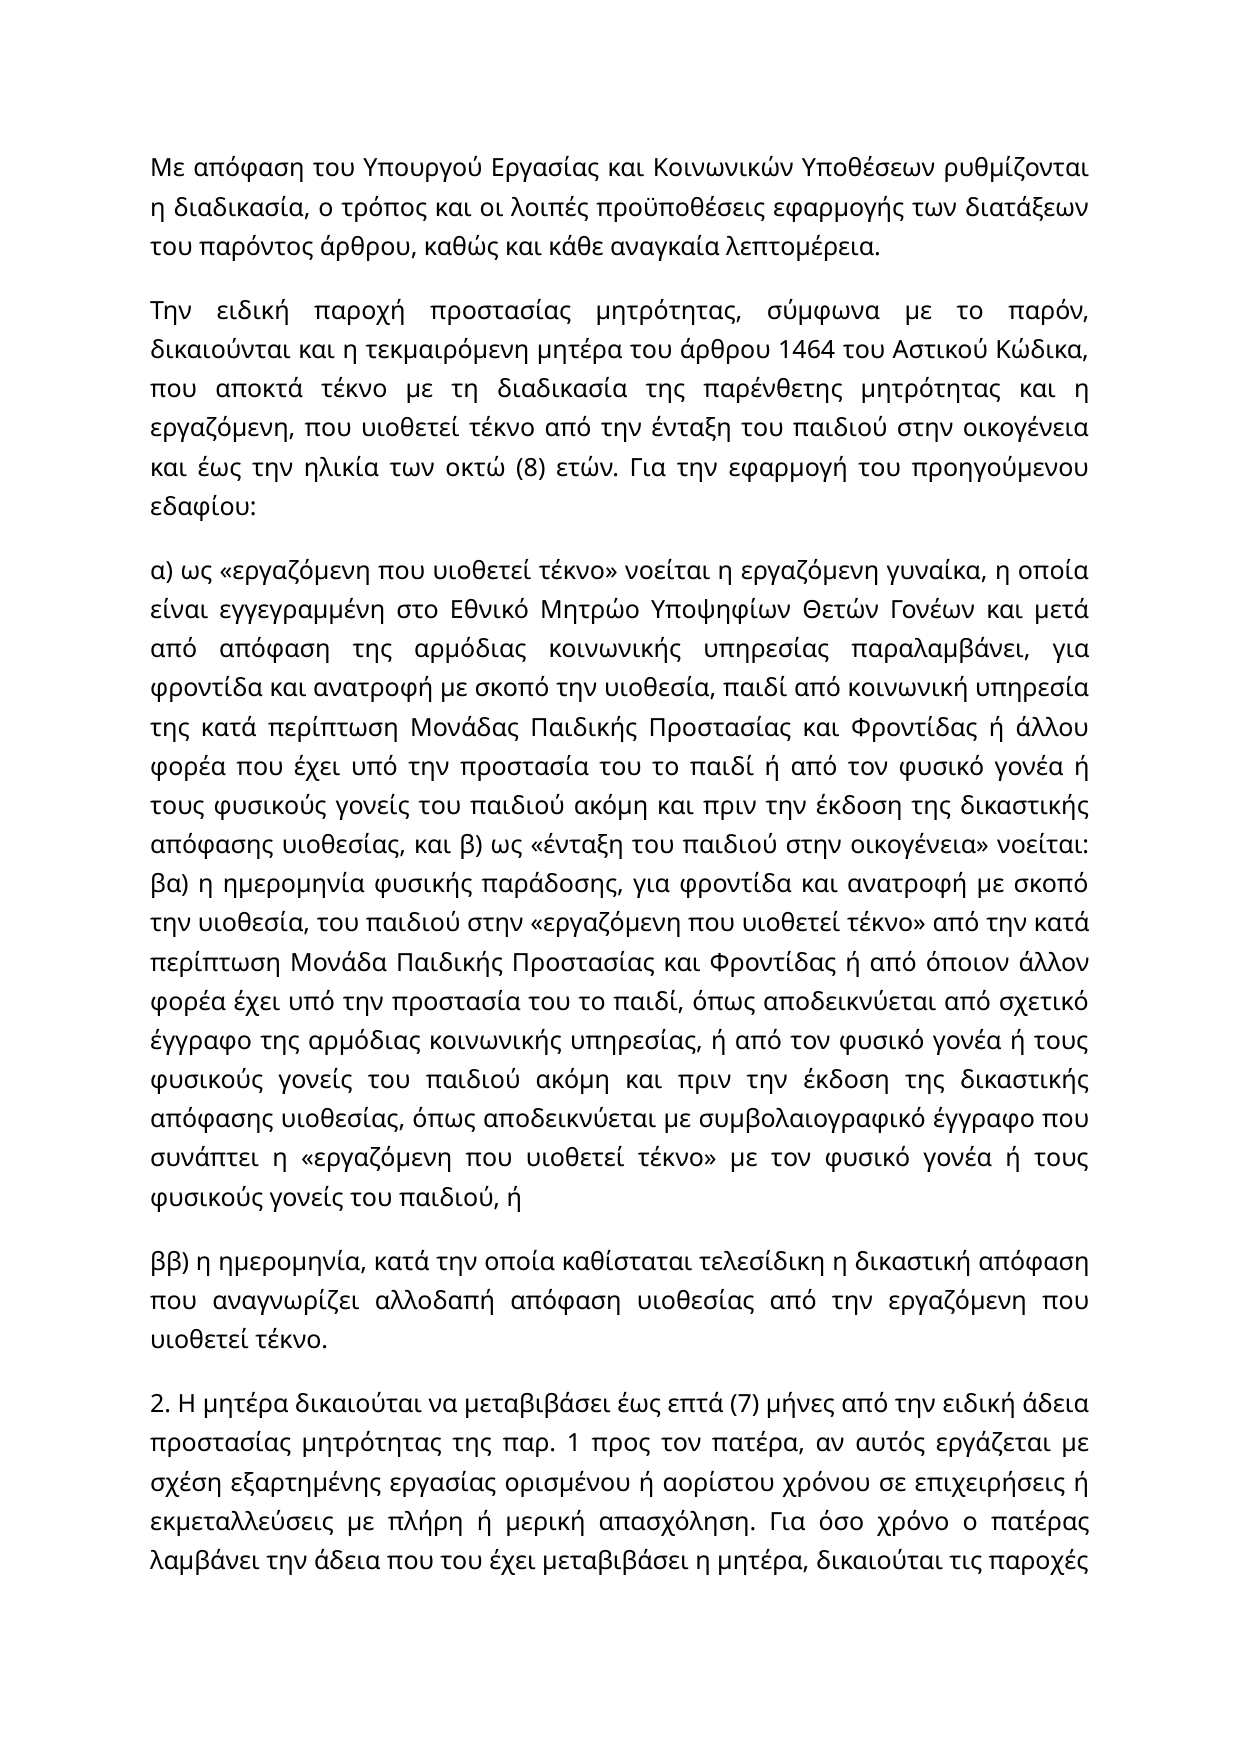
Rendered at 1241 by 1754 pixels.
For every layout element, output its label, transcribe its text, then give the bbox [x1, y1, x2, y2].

text Την ειδική παροχή προστασίας μητρότητας, σύμφωνα με το παρόν, δικαιούνται και η τεκμαιρόμενη μητέρα του άρθρου 1464 του Αστικού Κώδικα, που αποκτά τέκνο με τη διαδικασία της παρένθετης μητρότητας και η εργαζόμενη, που υιοθετεί τέκνο από την ένταξη του παιδιού στην οικογένεια και έως την ηλικία των οκτώ (8) ετών. Για την εφαρμογή του προηγούμενου εδαφίου: [150, 292, 1090, 522]
text Με απόφαση του Υπουργού Εργασίας και Κοινωνικών Υποθέσεων ρυθμίζονται η διαδικασία, ο τρόπος και οι λοιπές προϋποθέσεις εφαρμογής των διατάξεων του παρόντος άρθρου, καθώς και κάθε αναγκαία λεπτομέρεια. [150, 150, 1090, 262]
text α) ως «εργαζόμενη που υιοθετεί τέκνο» νοείται η εργαζόμενη γυναίκα, η οποία είναι εγγεγραμμένη στο Εθνικό Μητρώο Υποψηφίων Θετών Γονέων και μετά από απόφαση της αρμόδιας κοινωνικής υπηρεσίας παραλαμβάνει, για φροντίδα και ανατροφή με σκοπό την υιοθεσία, παιδί από κοινωνική υπηρεσία της κατά περίπτωση Μονάδας Παιδικής Προστασίας και Φροντίδας ή άλλου φορέα που έχει υπό την προστασία του το παιδί ή από τον φυσικό γονέα ή τους φυσικούς γονείς του παιδιού ακόμη και πριν την έκδοση της δικαστικής απόφασης υιοθεσίας, και β) ως «ένταξη του παιδιού στην οικογένεια» νοείται: βα) η ημερομηνία φυσικής παράδοσης, για φροντίδα και ανατροφή με σκοπό την υιοθεσία, του παιδιού στην «εργαζόμενη που υιοθετεί τέκνο» από την κατά περίπτωση Μονάδα Παιδικής Προστασίας και Φροντίδας ή από όποιον άλλον φορέα έχει υπό την προστασία του το παιδί, όπως αποδεικνύεται από σχετικό έγγραφο της αρμόδιας κοινωνικής υπηρεσίας, ή από τον φυσικό γονέα ή τους φυσικούς γονείς του παιδιού ακόμη και πριν την έκδοση της δικαστικής απόφασης υιοθεσίας, όπως αποδεικνύεται με συμβολαιογραφικό έγγραφο που συνάπτει η «εργαζόμενη που υιοθετεί τέκνο» με τον φυσικό γονέα ή τους φυσικούς γονείς του παιδιού, ή [150, 552, 1090, 1213]
text ββ) η ημερομηνία, κατά την οποία καθίσταται τελεσίδικη η δικαστική απόφαση που αναγνωρίζει αλλοδαπή απόφαση υιοθεσίας από την εργαζόμενη που υιοθετεί τέκνο. [150, 1243, 1090, 1356]
text 2. Η μητέρα δικαιούται να μεταβιβάσει έως επτά (7) μήνες από την ειδική άδεια προστασίας μητρότητας της παρ. 1 προς τον πατέρα, αν αυτός εργάζεται με σχέση εξαρτημένης εργασίας ορισμένου ή αορίστου χρόνου σε επιχειρήσεις ή εκμεταλλεύσεις με πλήρη ή μερική απασχόληση. Για όσο χρόνο ο πατέρας λαμβάνει την άδεια που του έχει μεταβιβάσει η μητέρα, δικαιούται τις παροχές [150, 1386, 1090, 1577]
